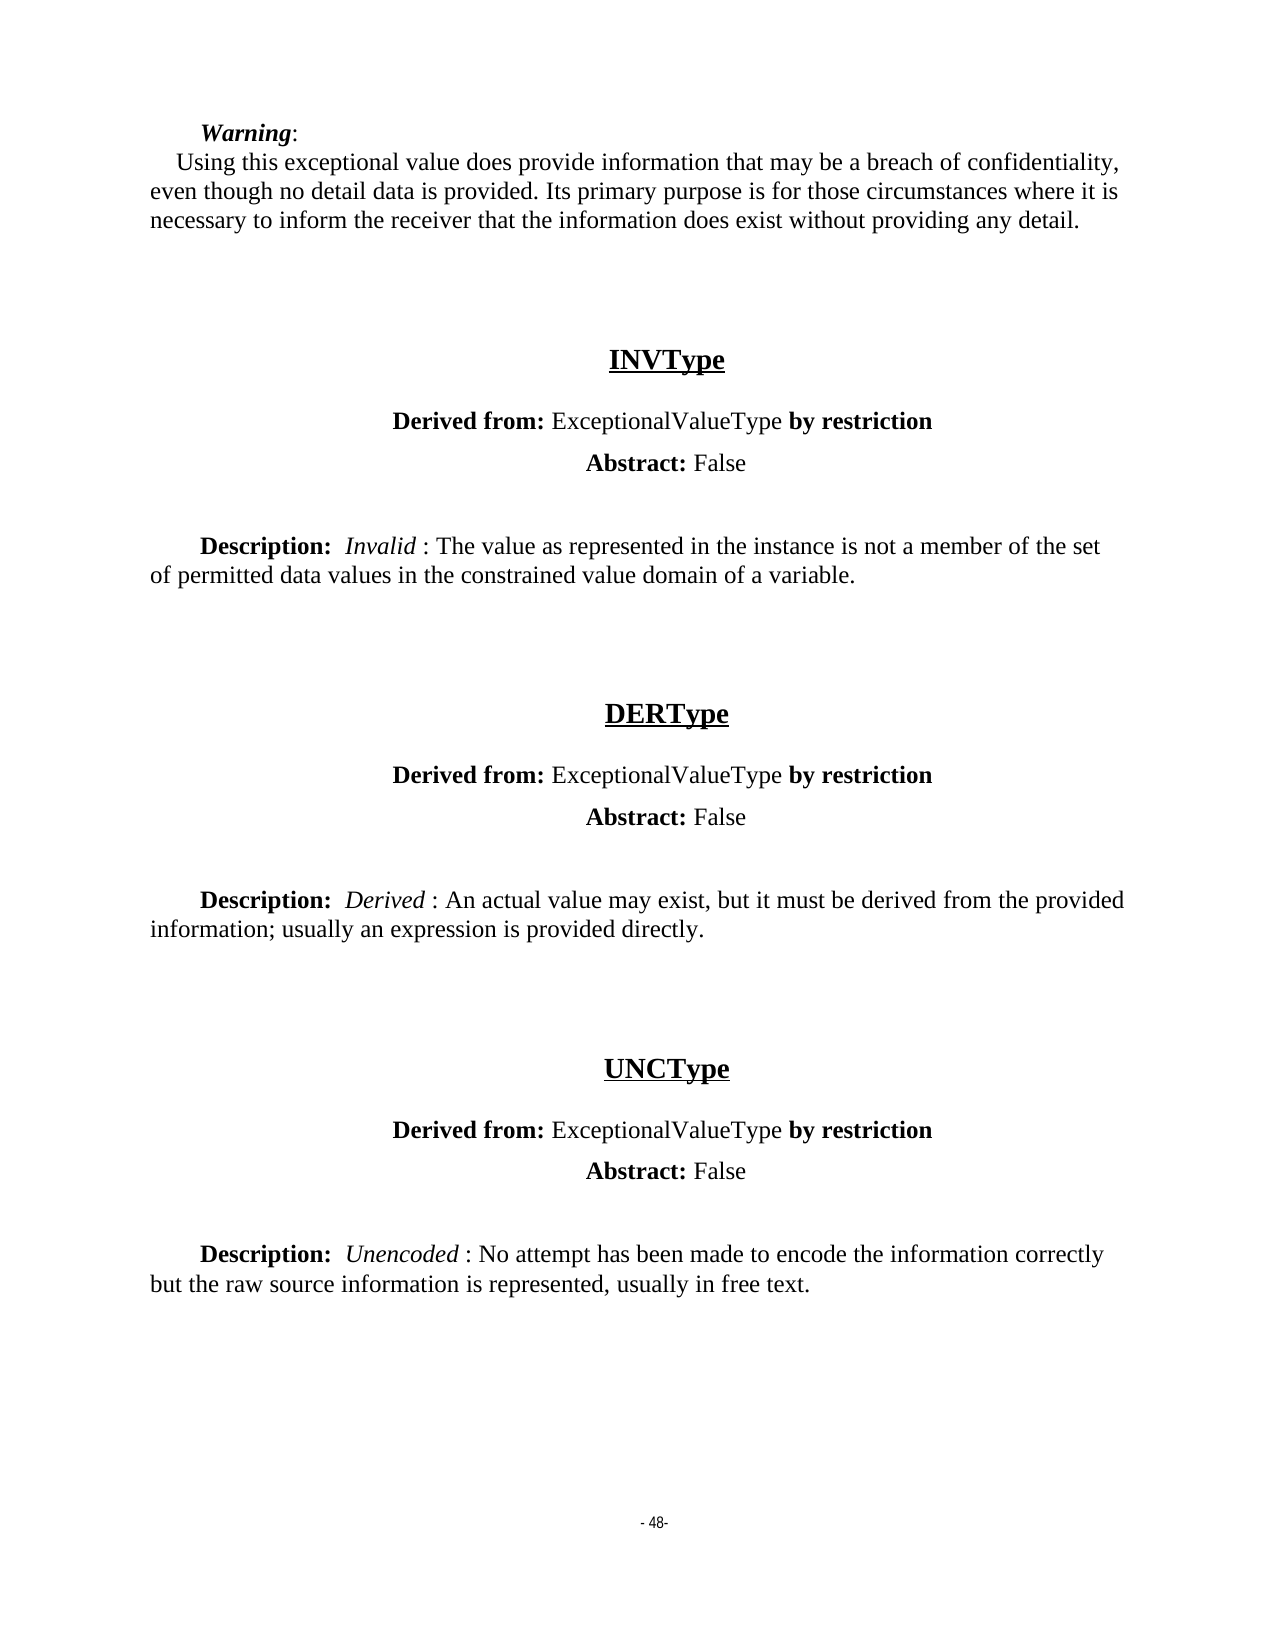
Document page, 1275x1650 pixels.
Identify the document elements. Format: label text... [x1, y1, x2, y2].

text Derived from: ExceptionalValueType by restriction [150, 1115, 1125, 1144]
text UNCType [150, 1051, 1125, 1084]
text Abstract: False [150, 1156, 1125, 1185]
text Warning: Using this exceptional value does provide information that may be a breach of confidentiality, even though no detail data is provided. Its primary purpose is for those circumstances where it is necessary to inform the receiver that the information does exist without providing any detail. [150, 118, 1125, 234]
text INVType [150, 342, 1125, 376]
text Description: Invalid : The value as represented in the instance is not a member of the set of permitted data values in the constrained value domain of a variable. [150, 531, 1125, 589]
text Derived from: ExceptionalValueType by restriction [150, 760, 1125, 789]
text Abstract: False [150, 802, 1125, 831]
text Description: Derived : An actual value may exist, but it must be derived from the provided information; usually an expression is provided directly. [150, 885, 1125, 943]
text DERType [150, 697, 1125, 730]
text Derived from: ExceptionalValueType by restriction [150, 406, 1125, 435]
text Description: Unencoded : No attempt has been made to encode the information correctly but the raw source information is represented, usually in free text. [150, 1239, 1125, 1297]
text Abstract: False [150, 447, 1125, 477]
